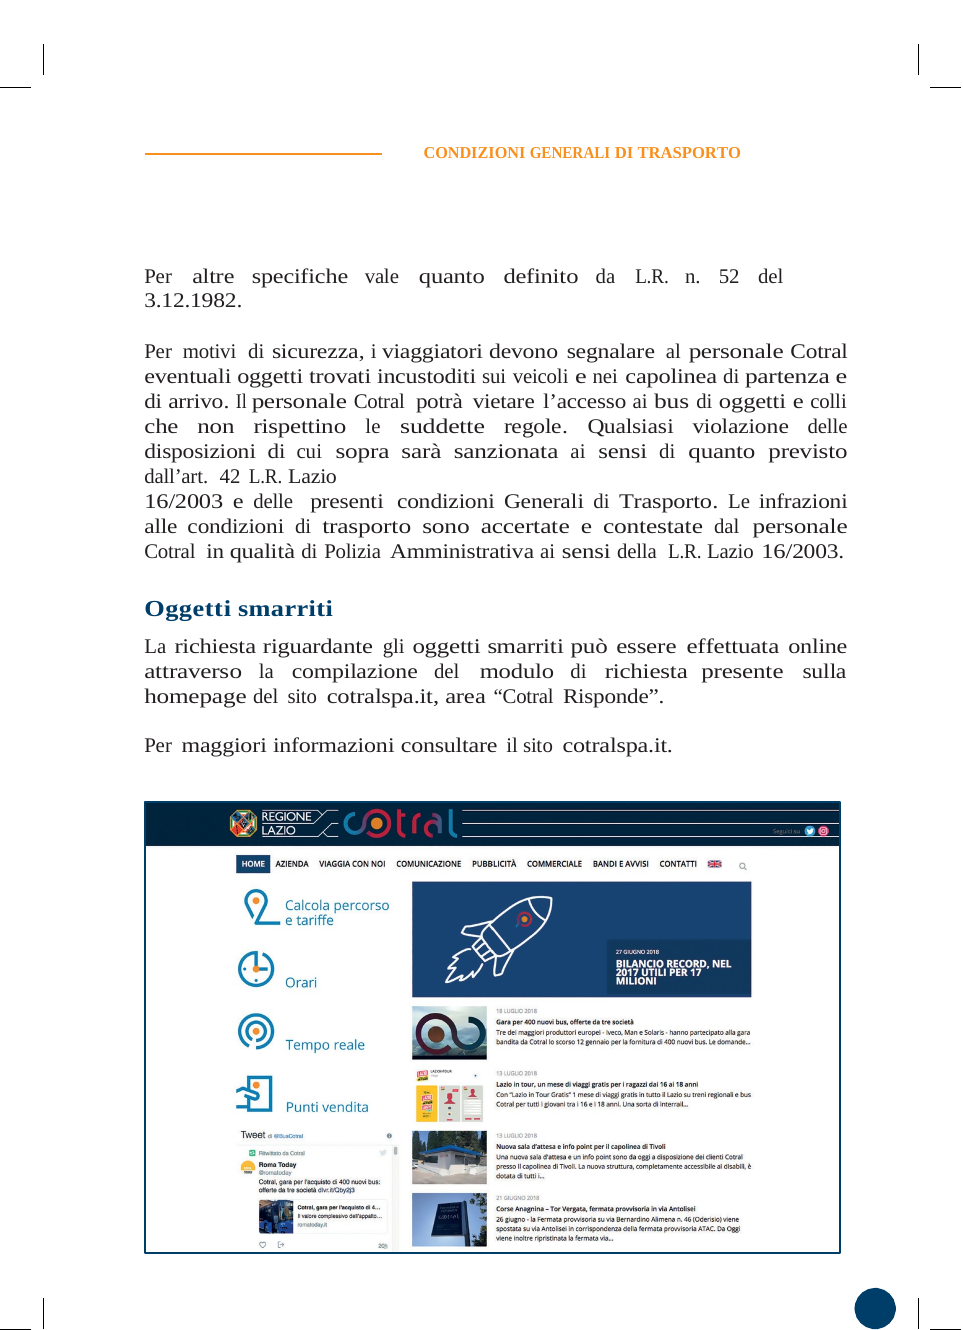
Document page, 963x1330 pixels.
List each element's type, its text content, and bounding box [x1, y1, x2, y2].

text Per motivi di sicurezza, i viaggiatori devono segnalare al personale Cotral eventuali oggetti trovati incustoditi sui veicoli e nei capolinea di partenza e di arrivo. Il personale Cotral potrà vietare l’accesso ai bus di oggetti e colli che non rispettino le suddette regole. Qualsiasi violazione delle disposizioni di cui sopra sarà sanzionata ai sensi di quanto previsto dall’art. 42 L.R. Lazio [144, 338, 847, 488]
text Per maggiori informazioni consultare il sito cotralspa.it. [144, 734, 673, 758]
text La richiesta riguardante gli oggetti smarriti può essere effettuata online attraverso la compilazione del modulo di richiesta presente sulla homepage del sito cotralspa.it, area “Cotral Risponde”. [144, 634, 847, 708]
text Per altre specifiche vale quanto definito da L.R. n. 52 del 3.12.1982. [144, 264, 784, 312]
text CONDIZIONI GENERALI DI TRASPORTO [423, 143, 963, 162]
text 16/2003 e delle presenti condizioni Generali di Trasporto. Le infrazioni alle condizioni di trasporto sono accertate e contestate dal personale Cotral in qualità di Polizia Amministrativa ai sensi della L.R. Lazio 16/2003. [144, 488, 847, 563]
text Oggetti smarriti [144, 595, 341, 621]
